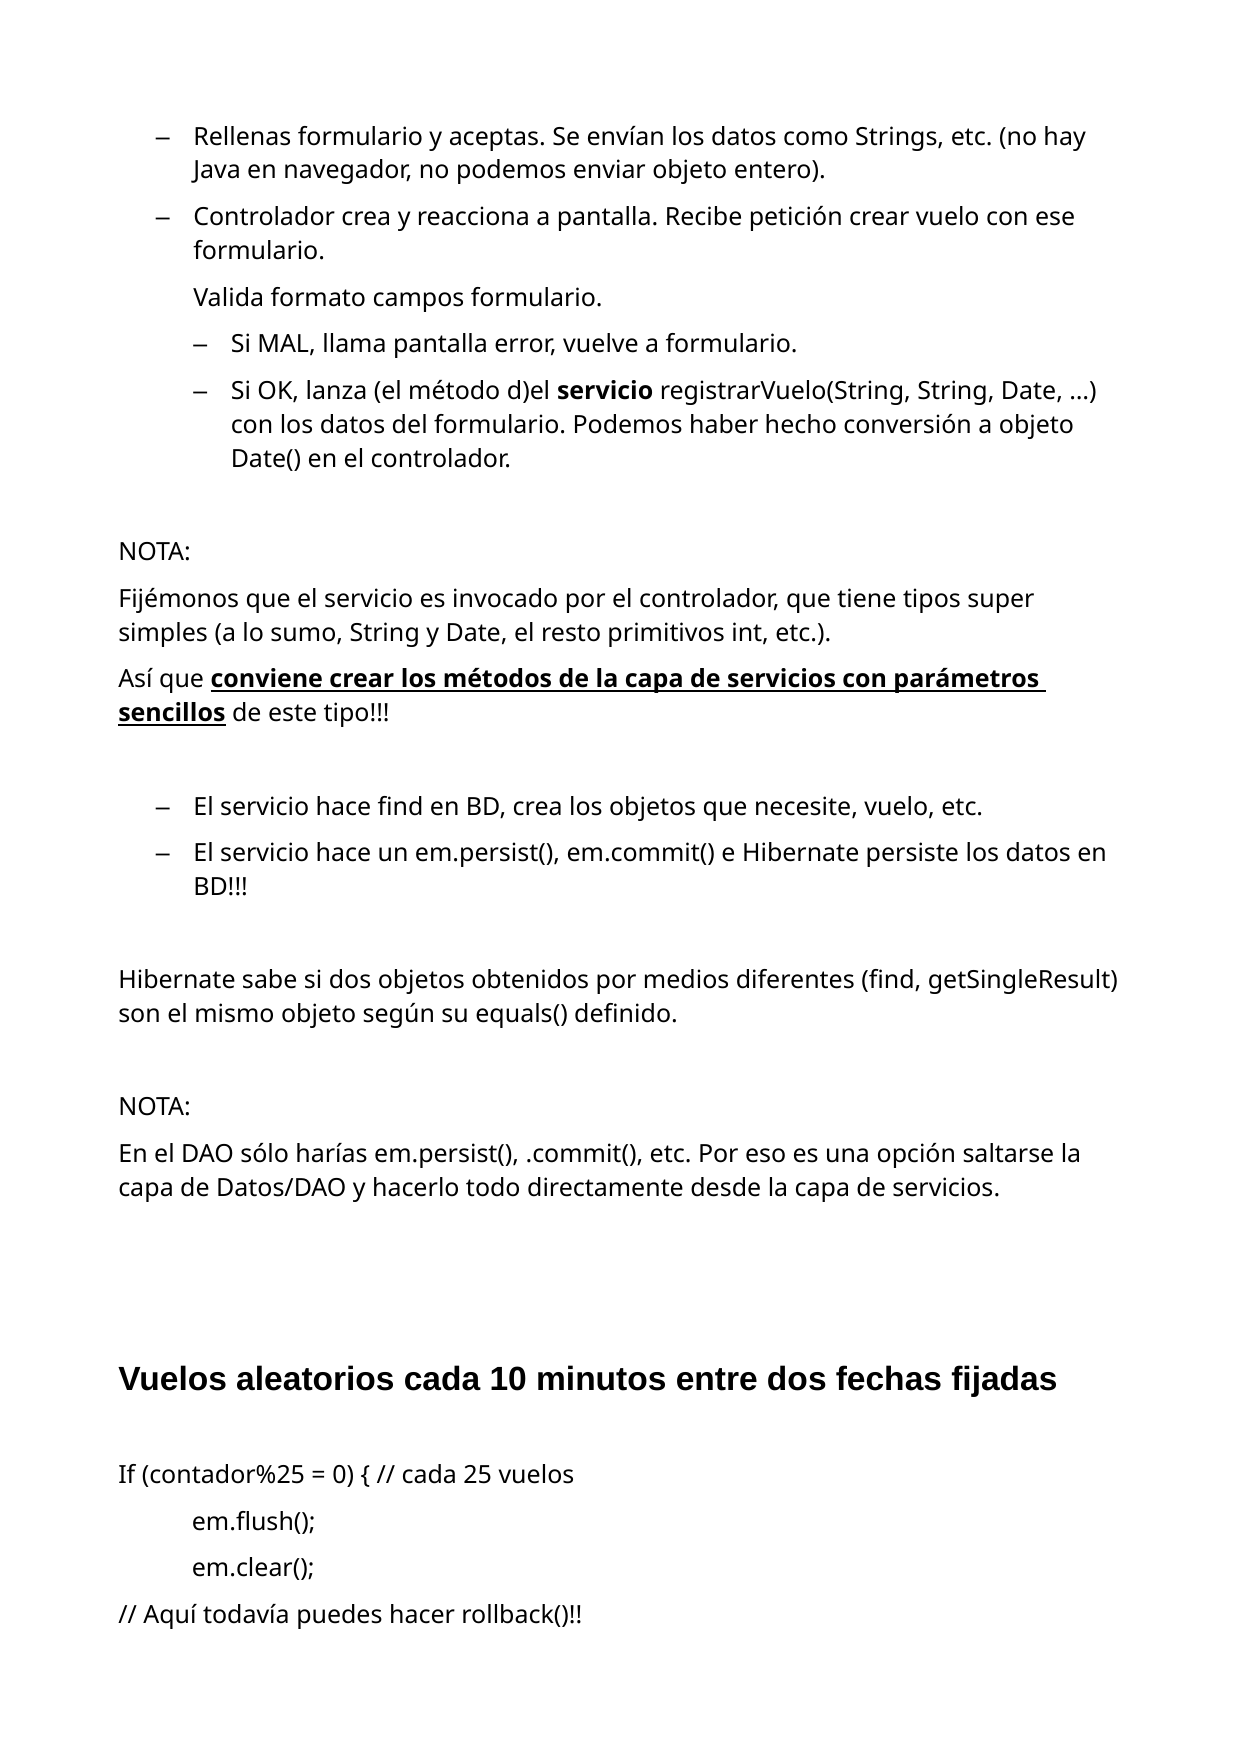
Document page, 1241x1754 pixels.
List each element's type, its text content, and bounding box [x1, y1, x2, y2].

text If (contador%25 = 0) { // cada 25 vuelos [118, 1457, 1122, 1491]
text em.flush(); [118, 1503, 1122, 1537]
list Si MAL, llama pantalla error, vuelve a formulario. [193, 326, 1122, 360]
text // Aquí todavía puedes hacer rollback()!! [118, 1596, 1122, 1630]
text em.clear(); [118, 1550, 1122, 1584]
text En el DAO sólo harías em.persist(), .commit(), etc. Por eso es una opción saltarse la capa de Datos/DAO y hacerlo todo directamente desde la capa de servicios. [118, 1136, 1122, 1204]
text NOTA: [118, 534, 1122, 568]
text Así que conviene crear los métodos de la capa de servicios con parámetros sencillos de este tipo!!! [118, 661, 1122, 729]
list Valida formato campos formulario. [156, 279, 1122, 313]
text NOTA: [118, 1089, 1122, 1123]
subtitle Vuelos aleatorios cada 10 minutos entre dos fechas fijadas [118, 1359, 1122, 1397]
text Fijémonos que el servicio es invocado por el controlador, que tiene tipos super simples (a lo sumo, String y Date, el resto primitivos int, etc.). [118, 580, 1122, 648]
list El servicio hace un em.persist(), em.commit() e Hibernate persiste los datos en BD!!! [156, 835, 1122, 903]
list Rellenas formulario y aceptas. Se envían los datos como Strings, etc. (no hay Java en navegador, no podemos enviar objeto entero). [156, 118, 1122, 186]
list Si OK, lanza (el método d)el servicio registrarVuelo(String, String, Date, …) con los datos del formulario. Podemos haber hecho conversión a objeto Date() en el controlador. [193, 372, 1122, 475]
list Controlador crea y reacciona a pantalla. Recibe petición crear vuelo con ese formulario. [156, 199, 1122, 267]
text Hibernate sabe si dos objetos obtenidos por medios diferentes (find, getSingleResult) son el mismo objeto según su equals() definido. [118, 962, 1122, 1030]
list El servicio hace find en BD, crea los objetos que necesite, vuelo, etc. [156, 788, 1122, 822]
